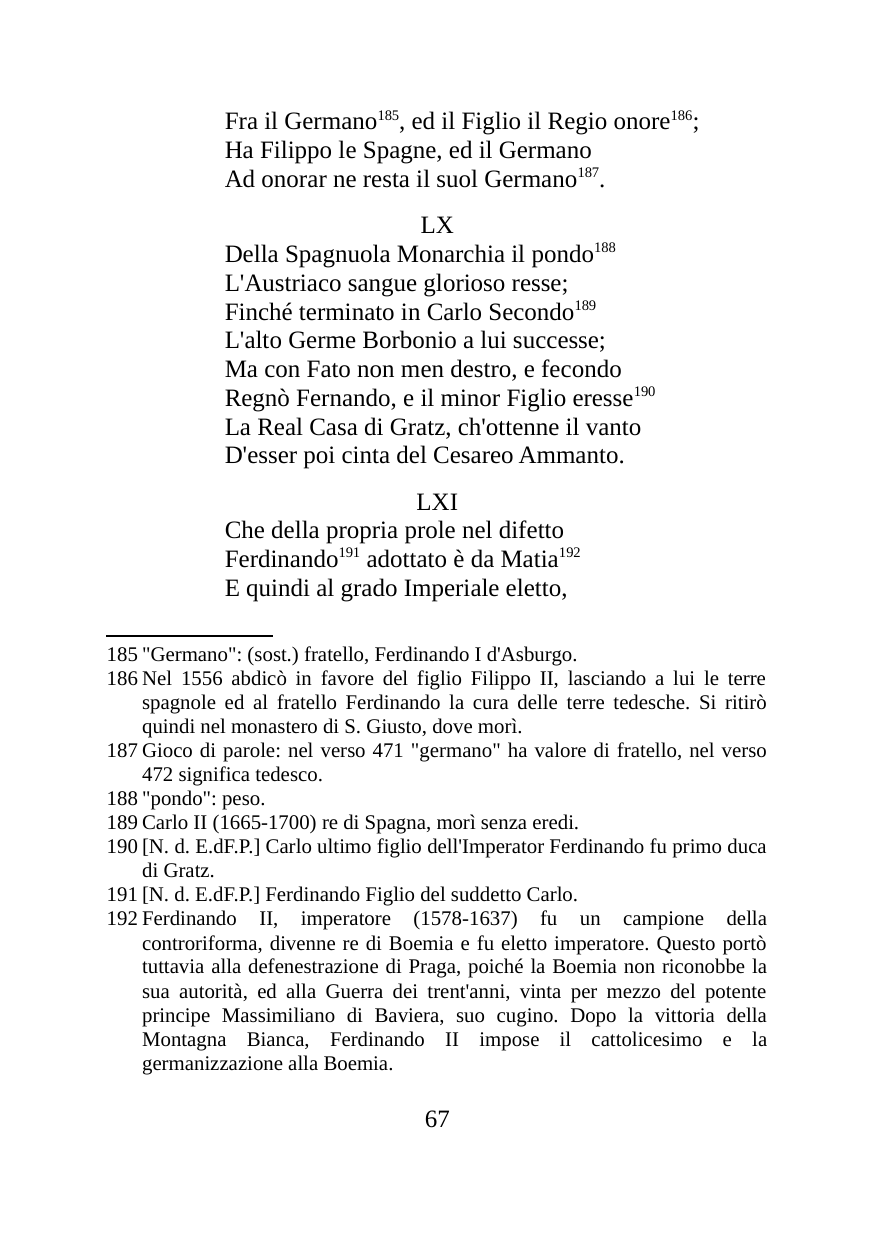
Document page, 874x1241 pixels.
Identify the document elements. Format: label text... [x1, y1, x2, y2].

text Regnò Fernando, e il minor Figlio eresse [224, 383, 768, 412]
text Gioco di parole: nel verso 471 "germano" ha valore di fratello, nel verso 472 significa tedesco. [106, 738, 768, 786]
text Ad onorar ne resta il suol Germano. [224, 164, 768, 193]
text Carlo II (1665-1700) re di Spagna, morì senza eredi. [106, 810, 768, 834]
text "pondo": peso. [106, 786, 768, 810]
text La Real Casa di Gratz, ch'ottenne il vanto [224, 412, 768, 440]
text E quindi al grado Imperiale eletto, [224, 573, 768, 602]
text Ferdinando II, imperatore (1578-1637) fu un campione della controriforma, divenne re di Boemia e fu eletto imperatore. Questo portò tuttavia alla defenestrazione di Praga, poiché la Boemia non riconobbe la sua autorità, ed alla Guerra dei trent'anni, vinta per mezzo del potente principe Massimiliano di Baviera, suo cugino. Dopo la vittoria della Montagna Bianca, Ferdinando II impose il cattolicesimo e la germanizzazione alla Boemia. [106, 906, 768, 1075]
text Nel 1556 abdicò in favore del figlio Filippo II, lasciando a lui le terre spagnole ed al fratello Ferdinando la cura delle terre tedesche. Si ritirò quindi nel monastero di S. Giusto, dove morì. [106, 666, 768, 738]
text "Germano": (sost.) fratello, Ferdinando I d'Asburgo. [106, 642, 768, 666]
text Ma con Fato non men destro, e fecondo [224, 354, 768, 383]
text D'esser poi cinta del Cesareo Ammanto. [224, 440, 768, 469]
subtitle LX [106, 210, 768, 239]
text Della Spagnuola Monarchia il pondo [224, 239, 768, 268]
text Finché terminato in Carlo Secondo [224, 297, 768, 325]
text [N. d. E.dF.P.] Ferdinando Figlio del suddetto Carlo. [106, 882, 768, 906]
text L'Austriaco sangue glorioso resse; [224, 268, 768, 297]
text L'alto Germe Borbonio a lui successe; [224, 325, 768, 354]
text Ferdinando adottato è da Matia [224, 544, 768, 573]
text Che della propria prole nel difetto [224, 516, 768, 544]
subtitle LXI [106, 487, 768, 516]
text [N. d. E.dF.P.] Carlo ultimo figlio dell'Imperator Ferdinando fu primo duca di Gratz. [106, 834, 768, 882]
text Fra il Germano, ed il Figlio il Regio onore; [224, 106, 768, 135]
text Ha Filippo le Spagne, ed il Germano [224, 135, 768, 164]
